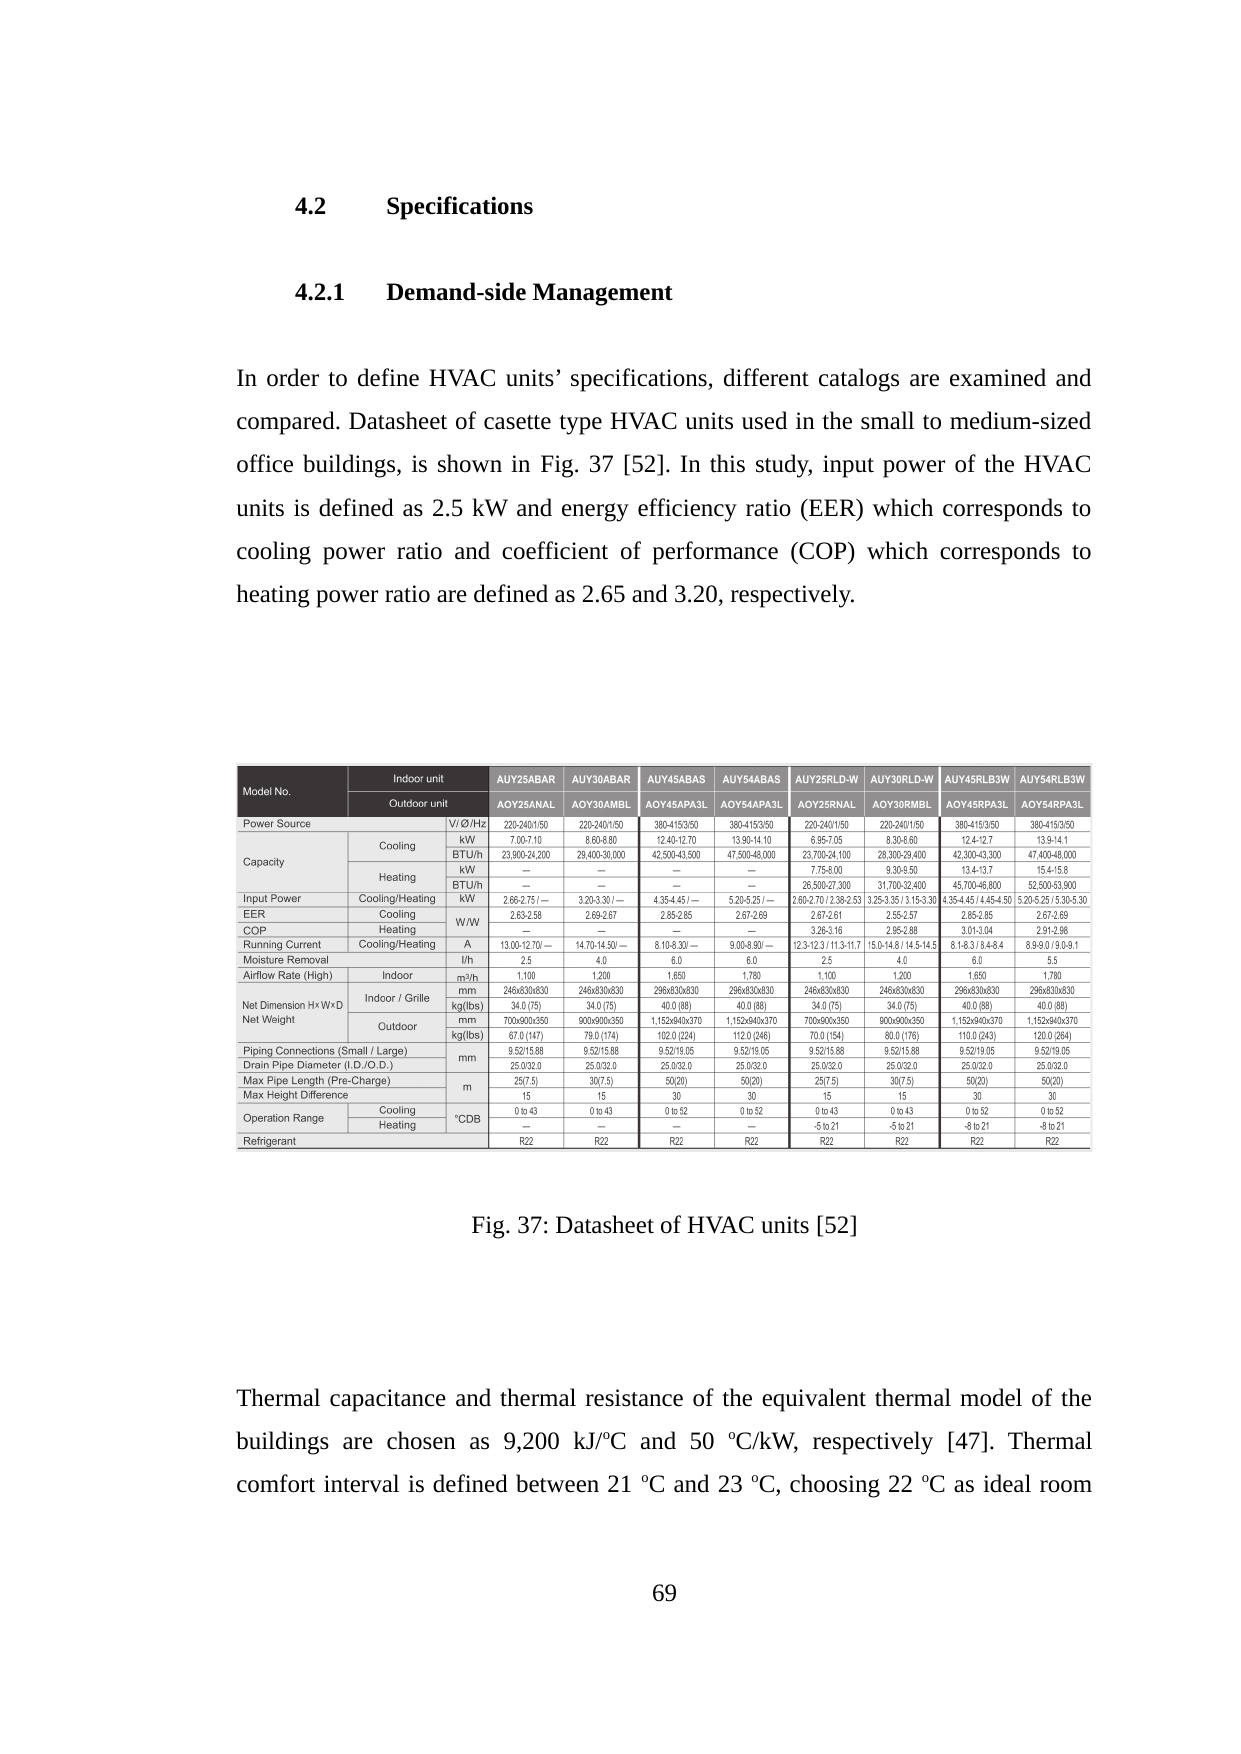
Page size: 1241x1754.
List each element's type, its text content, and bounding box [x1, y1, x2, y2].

text Thermal capacitance and thermal resistance of the equivalent thermal model of the buildings are chosen as 9,200 kJ/oC and 50 oC/kW, respectively [47]⁠. Thermal comfort interval is defined between 21 oC and 23 oC, choosing 22 oC as ideal room [236, 1383, 1093, 1498]
text Fig. 37: Datasheet of HVAC units [52]⁠ [236, 1211, 1093, 1239]
list Demand-side Management [295, 277, 1093, 306]
picture [236, 763, 1093, 1152]
list Specifications [295, 191, 1093, 219]
text In order to define HVAC units’ specifications, different catalogs are examined and compared. Datasheet of casette type HVAC units used in the small to medium-sized office buildings, is shown in Fig. 37 [52]⁠. In this study, input power of the HVAC units is defined as 2.5 kW and energy efficiency ratio (EER) which corresponds to cooling power ratio and coefficient of performance (COP) which corresponds to heating power ratio are defined as 2.65 and 3.20, respectively. [236, 363, 1093, 608]
